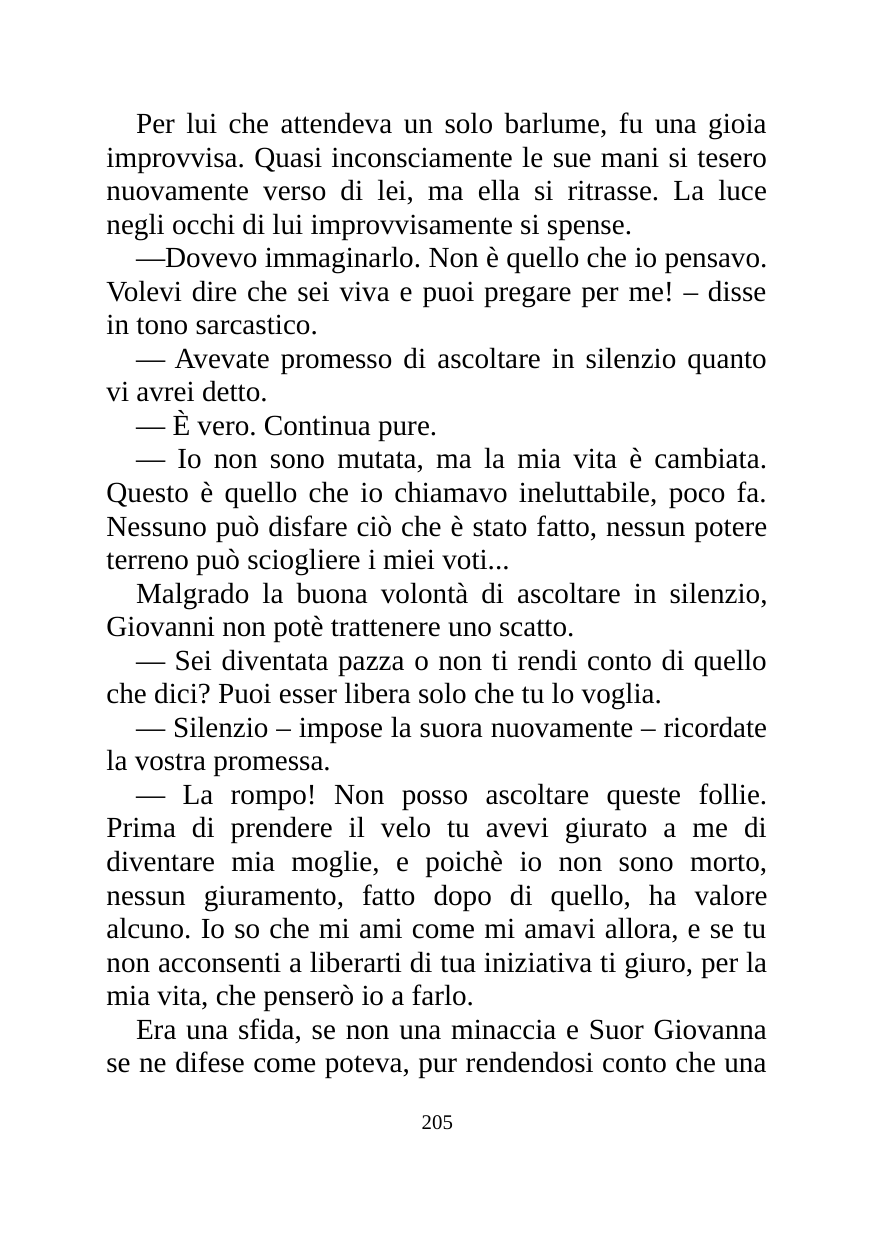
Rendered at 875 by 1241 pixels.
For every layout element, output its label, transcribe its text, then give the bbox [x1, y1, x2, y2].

text Per lui che attendeva un solo barlume, fu una gioia improvvisa. Quasi inconsciamente le sue mani si tesero nuovamente verso di lei, ma ella si ritrasse. La luce negli occhi di lui improvvisamente si spense. [106, 106, 768, 240]
text — Silenzio – impose la suora nuovamente – ricordate la vostra promessa. [106, 710, 768, 777]
text — Io non sono mutata, ma la mia vita è cambiata. Questo è quello che io chiamavo ineluttabile, poco fa. Nessuno può disfare ciò che è stato fatto, nessun potere terreno può sciogliere i miei voti... [106, 442, 768, 576]
text — È vero. Continua pure. [106, 408, 768, 442]
text Malgrado la buona volontà di ascoltare in silenzio, Giovanni non potè trattenere uno scatto. [106, 576, 768, 643]
text — Sei diventata pazza o non ti rendi conto di quello che dici? Puoi esser libera solo che tu lo voglia. [106, 643, 768, 710]
text — Avevate promesso di ascoltare in silenzio quanto vi avrei detto. [106, 341, 768, 408]
text Era una sfida, se non una minaccia e Suor Giovanna se ne difese come poteva, pur rendendosi conto che una [106, 1012, 768, 1079]
text —Dovevo immaginarlo. Non è quello che io pensavo. Volevi dire che sei viva e puoi pregare per me! – disse in tono sarcastico. [106, 240, 768, 341]
text — La rompo! Non posso ascoltare queste follie. Prima di prendere il velo tu avevi giurato a me di diventare mia moglie, e poichè io non sono morto, nessun giuramento, fatto dopo di quello, ha valore alcuno. Io so che mi ami come mi amavi allora, e se tu non acconsenti a liberarti di tua iniziativa ti giuro, per la mia vita, che penserò io a farlo. [106, 777, 768, 1012]
